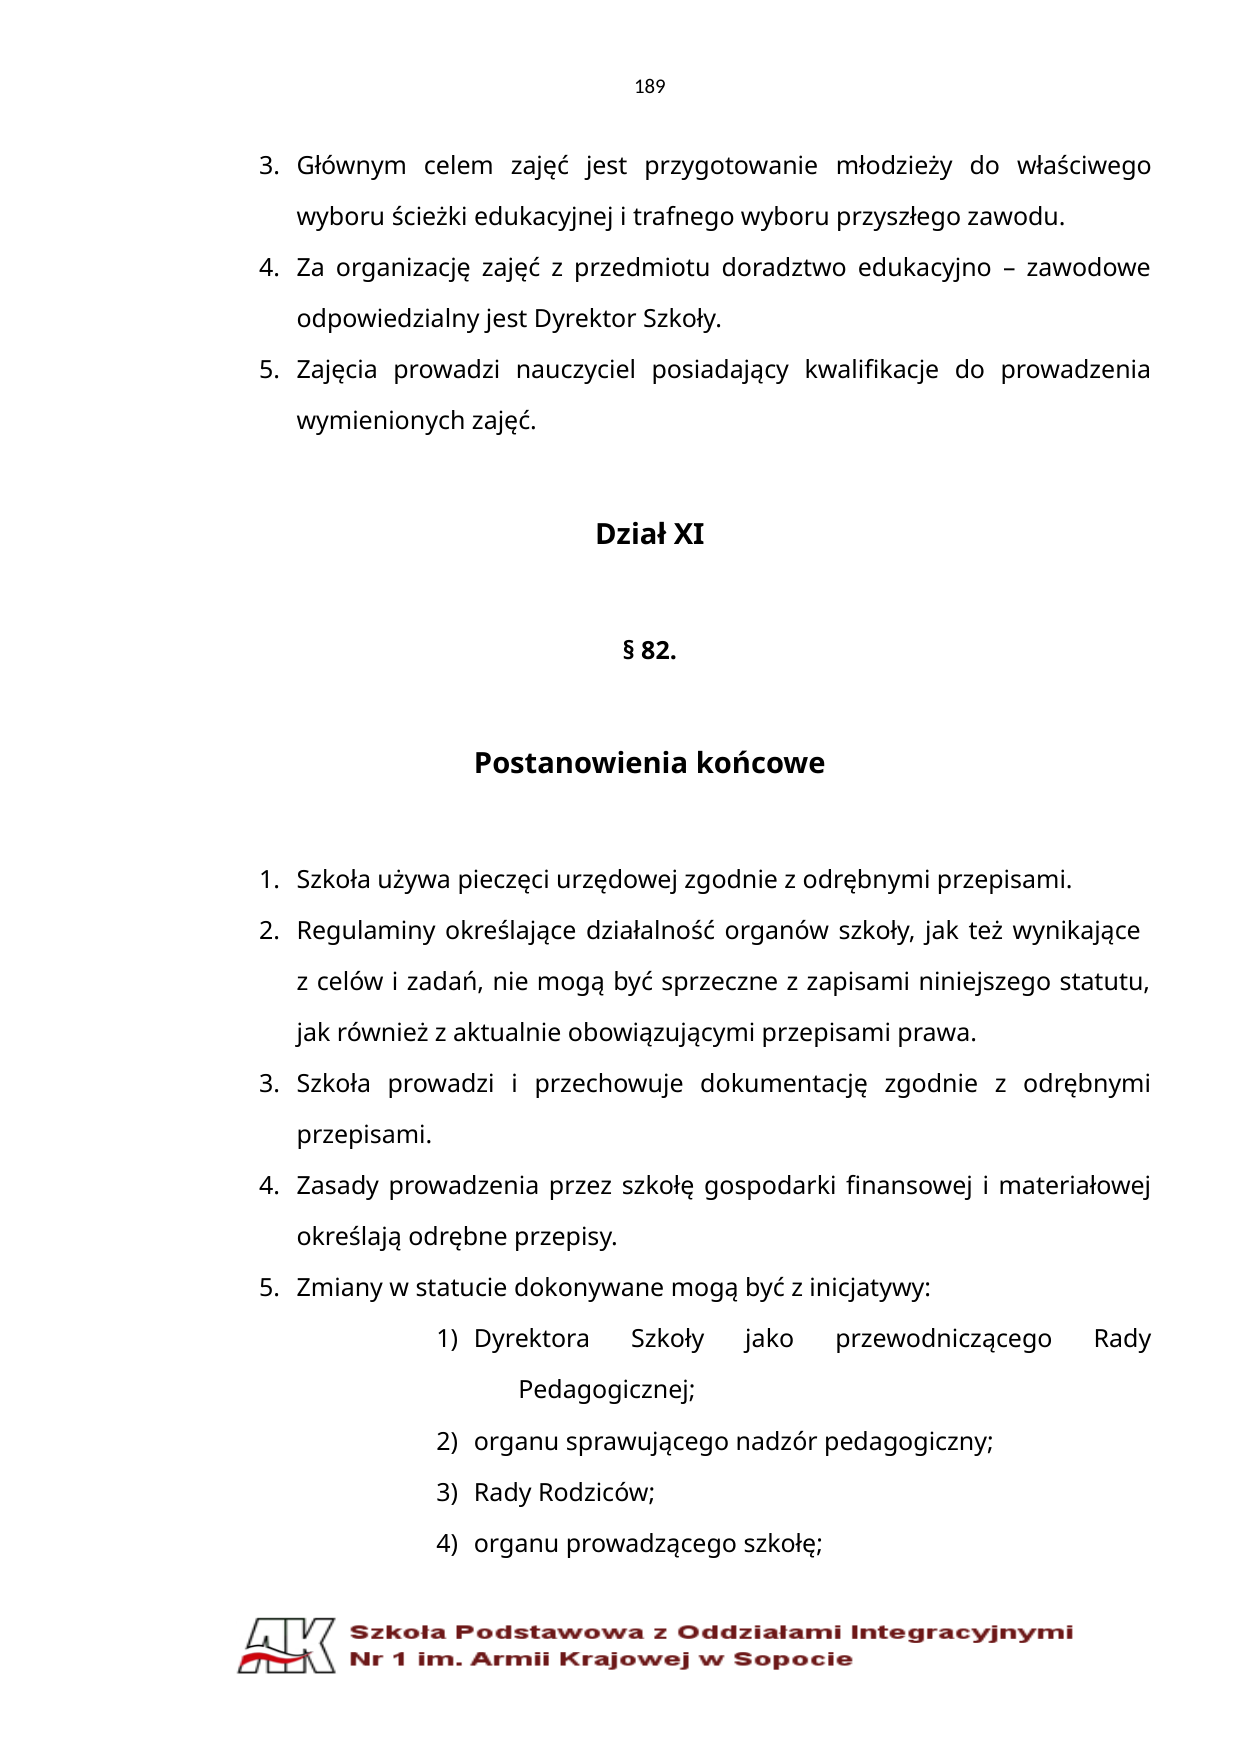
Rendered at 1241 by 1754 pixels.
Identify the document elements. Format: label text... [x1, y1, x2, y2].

list Szkoła używa pieczęci urzędowej zgodnie z odrębnymi przepisami. [259, 862, 1152, 896]
list Zmiany w statucie dokonywane mogą być z inicjatywy: [259, 1270, 1152, 1304]
list Za organizację zajęć z przedmiotu doradztwo edukacyjno – zawodowe odpowiedzialny jest Dyrektor Szkoły. [259, 250, 1152, 335]
list Szkoła prowadzi i przechowuje dokumentację zgodnie z odrębnymi przepisami. [259, 1066, 1152, 1151]
picture [236, 1611, 1122, 1680]
text Dział XI [148, 513, 1152, 553]
list Regulaminy określające działalność organów szkoły, jak też wynikające z celów i zadań, nie mogą być sprzeczne z zapisami niniejszego statutu, jak również z aktualnie obowiązującymi przepisami prawa. [259, 913, 1152, 1049]
text § 82. [148, 632, 1152, 666]
list organu sprawującego nadzór pedagogiczny; [436, 1423, 1152, 1457]
text Postanowienia końcowe [148, 743, 1152, 782]
list organu prowadzącego szkołę; [436, 1525, 1152, 1559]
list Rady Rodziców; [436, 1474, 1152, 1508]
list Zajęcia prowadzi nauczyciel posiadający kwalifikacje do prowadzenia wymienionych zajęć. [259, 352, 1152, 437]
list Dyrektora Szkoły jako przewodniczącego Rady Pedagogicznej; [436, 1321, 1152, 1406]
list Zasady prowadzenia przez szkołę gospodarki finansowej i materiałowej określają odrębne przepisy. [259, 1168, 1152, 1253]
list Głównym celem zajęć jest przygotowanie młodzieży do właściwego wyboru ścieżki edukacyjnej i trafnego wyboru przyszłego zawodu. [259, 148, 1152, 233]
